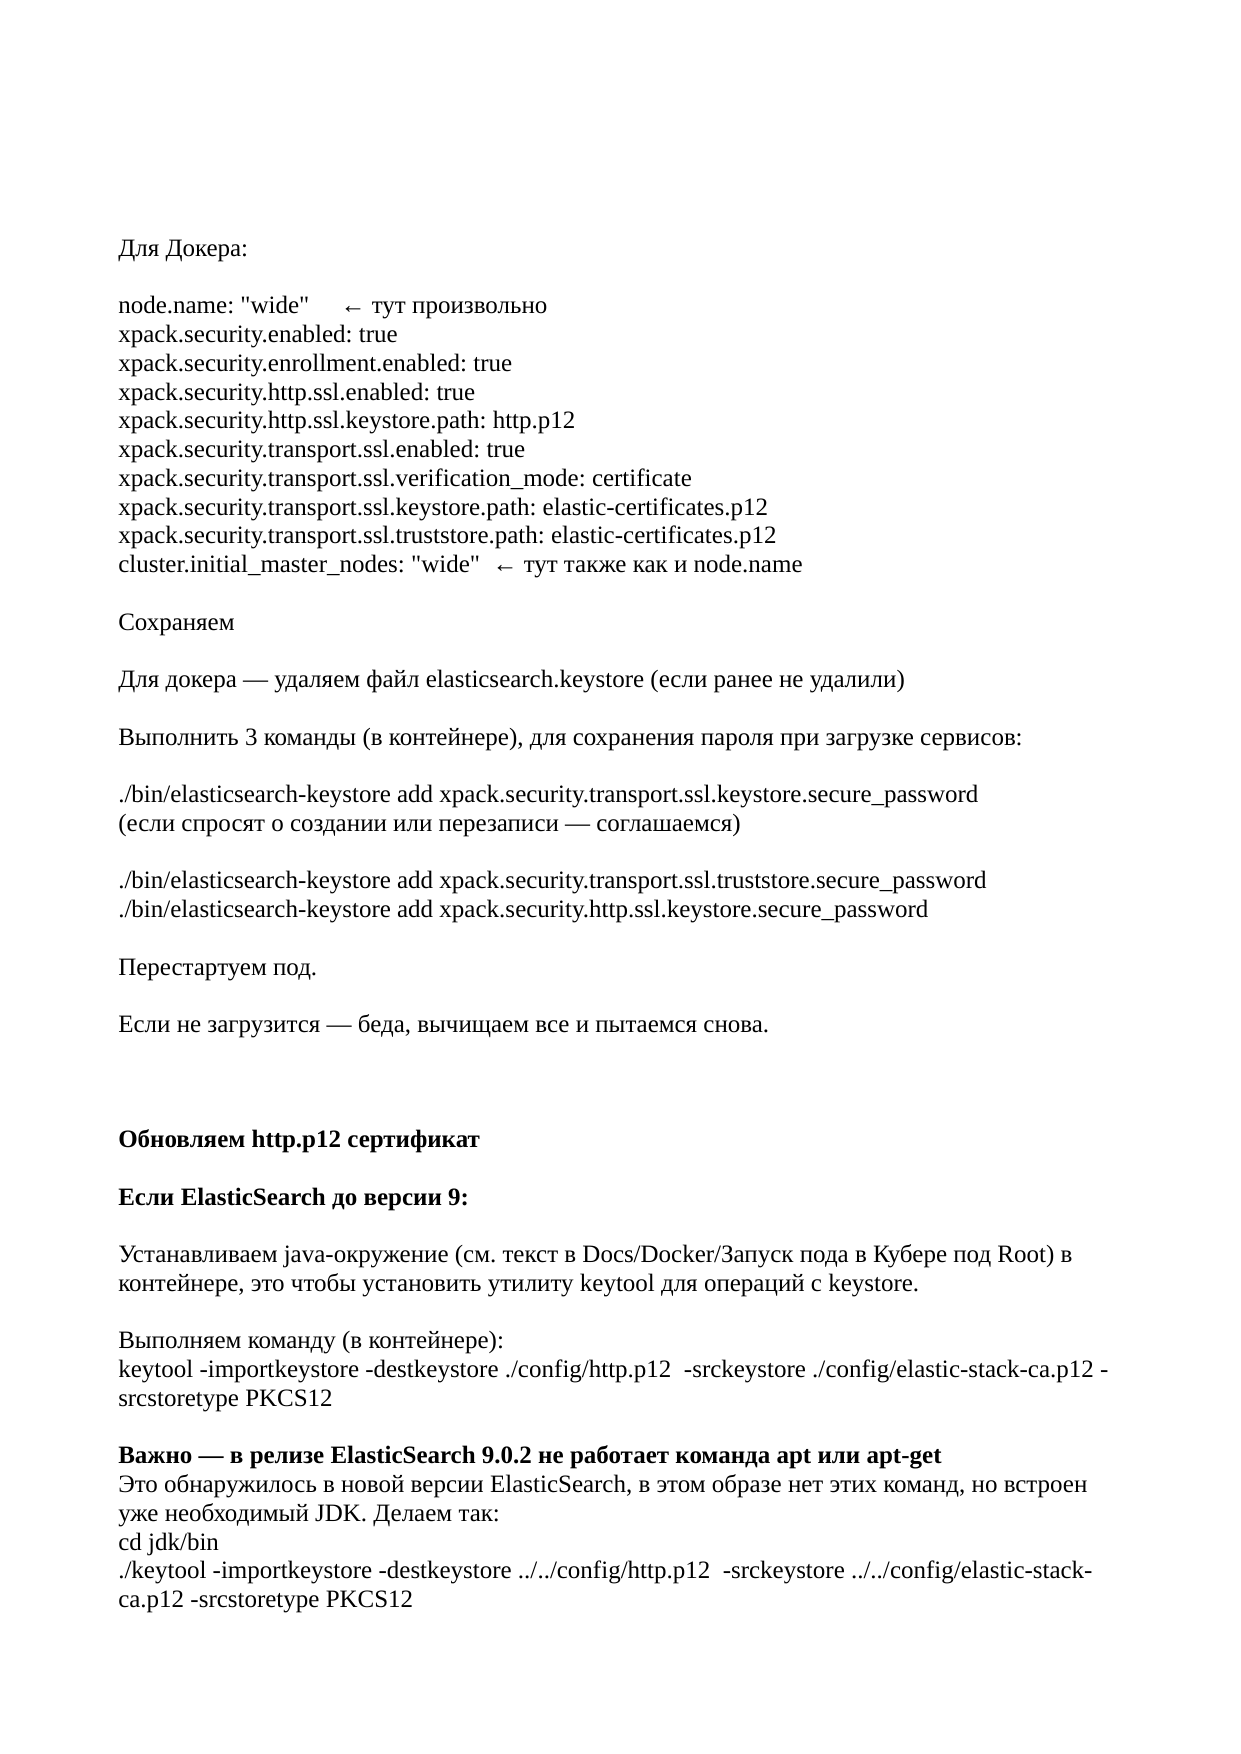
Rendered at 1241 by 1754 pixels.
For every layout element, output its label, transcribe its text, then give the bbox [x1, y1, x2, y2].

text keytool -importkeystore -destkeystore ./config/http.p12 -srckeystore ./config/elastic-stack-ca.p12 -srcstoretype PKCS12 [118, 1354, 1122, 1412]
text Обновляем http.p12 сертификат [118, 1124, 1122, 1153]
text xpack.security.http.ssl.enabled: true [118, 377, 1122, 406]
text node.name: "wide" ← тут произвольно [118, 291, 1122, 319]
text Устанавливаем java-окружение (см. текст в Docs/Docker/Запуск пода в Кубере под Root) в контейнере, это чтобы установить утилиту keytool для операций с keystore. [118, 1239, 1122, 1297]
text ./bin/elasticsearch-keystore add xpack.security.transport.ssl.keystore.secure_password [118, 779, 1122, 808]
text Если ElasticSearch до версии 9: [118, 1182, 1122, 1211]
text Сохраняем [118, 607, 1122, 636]
text Выполняем команду (в контейнере): [118, 1326, 1122, 1354]
text Это обнаружилось в новой версии ElasticSearch, в этом образе нет этих команд, но встроен уже необходимый JDK. Делаем так: [118, 1469, 1122, 1527]
text Для докера — удаляем файл elasticsearch.keystore (если ранее не удалили) [118, 664, 1122, 693]
text (если спросят о создании или перезаписи — соглашаемся) [118, 808, 1122, 837]
text Для Докера: [118, 233, 1122, 262]
text Перестартуем под. [118, 952, 1122, 981]
text xpack.security.transport.ssl.enabled: true [118, 434, 1122, 463]
text xpack.security.transport.ssl.truststore.path: elastic-certificates.p12 [118, 521, 1122, 549]
text xpack.security.transport.ssl.keystore.path: elastic-certificates.p12 [118, 492, 1122, 521]
text xpack.security.transport.ssl.verification_mode: certificate [118, 463, 1122, 492]
text ./bin/elasticsearch-keystore add xpack.security.transport.ssl.truststore.secure_password [118, 866, 1122, 894]
text xpack.security.enrollment.enabled: true [118, 348, 1122, 377]
text ./keytool -importkeystore -destkeystore ../../config/http.p12 -srckeystore ../../config/elastic-stack-ca.p12 -srcstoretype PKCS12 [118, 1556, 1122, 1613]
text Если не загрузится — беда, вычищаем все и пытаемся снова. [118, 1009, 1122, 1038]
text xpack.security.enabled: true [118, 319, 1122, 348]
text Выполнить 3 команды (в контейнере), для сохранения пароля при загрузке сервисов: [118, 722, 1122, 751]
text cluster.initial_master_nodes: "wide" ← тут также как и node.name [118, 549, 1122, 578]
text Важно — в релизе ElasticSearch 9.0.2 не работает команда apt или apt-get [118, 1441, 1122, 1469]
text cd jdk/bin [118, 1527, 1122, 1556]
text ./bin/elasticsearch-keystore add xpack.security.http.ssl.keystore.secure_password [118, 894, 1122, 923]
text xpack.security.http.ssl.keystore.path: http.p12 [118, 406, 1122, 434]
